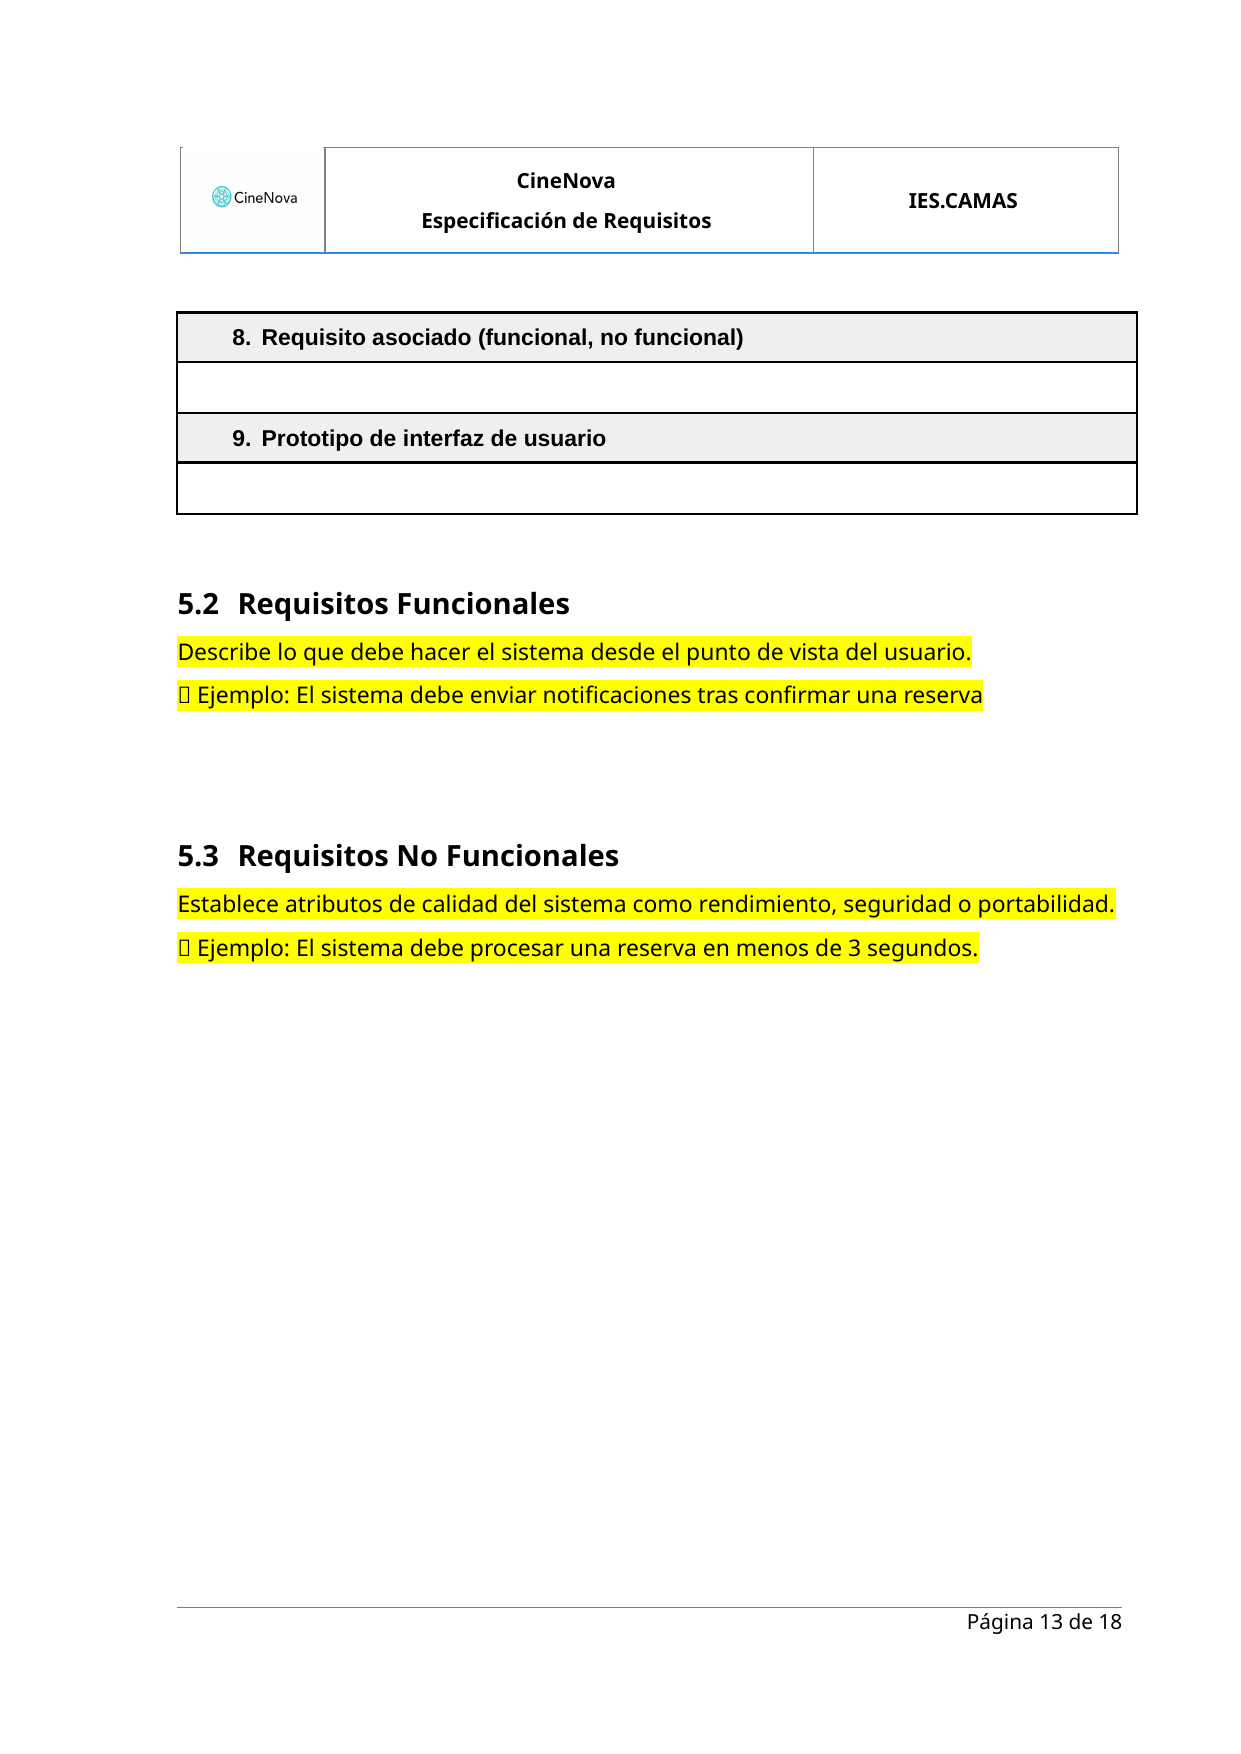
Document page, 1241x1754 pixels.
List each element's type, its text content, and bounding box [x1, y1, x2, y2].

text Establece atributos de calidad del sistema como rendimiento, seguridad o portabilidad. [177, 888, 1122, 919]
subtitle Requisitos No Funcionales [177, 836, 1122, 875]
text 🔹 Ejemplo: El sistema debe procesar una reserva en menos de 3 segundos. [177, 932, 1122, 963]
text 🔹 Ejemplo: El sistema debe enviar notificaciones tras confirmar una reserva [177, 679, 1122, 711]
table_cell Requisito asociado (funcional, no funcional) [178, 314, 1136, 361]
table_cell Prototipo de interfaz de usuario [178, 414, 1136, 461]
subtitle Requisitos Funcionales [177, 583, 1122, 623]
table_cell [178, 464, 1136, 513]
table_cell [178, 363, 1136, 412]
text Describe lo que debe hacer el sistema desde el punto de vista del usuario. [177, 636, 1122, 667]
picture [183, 147, 324, 246]
